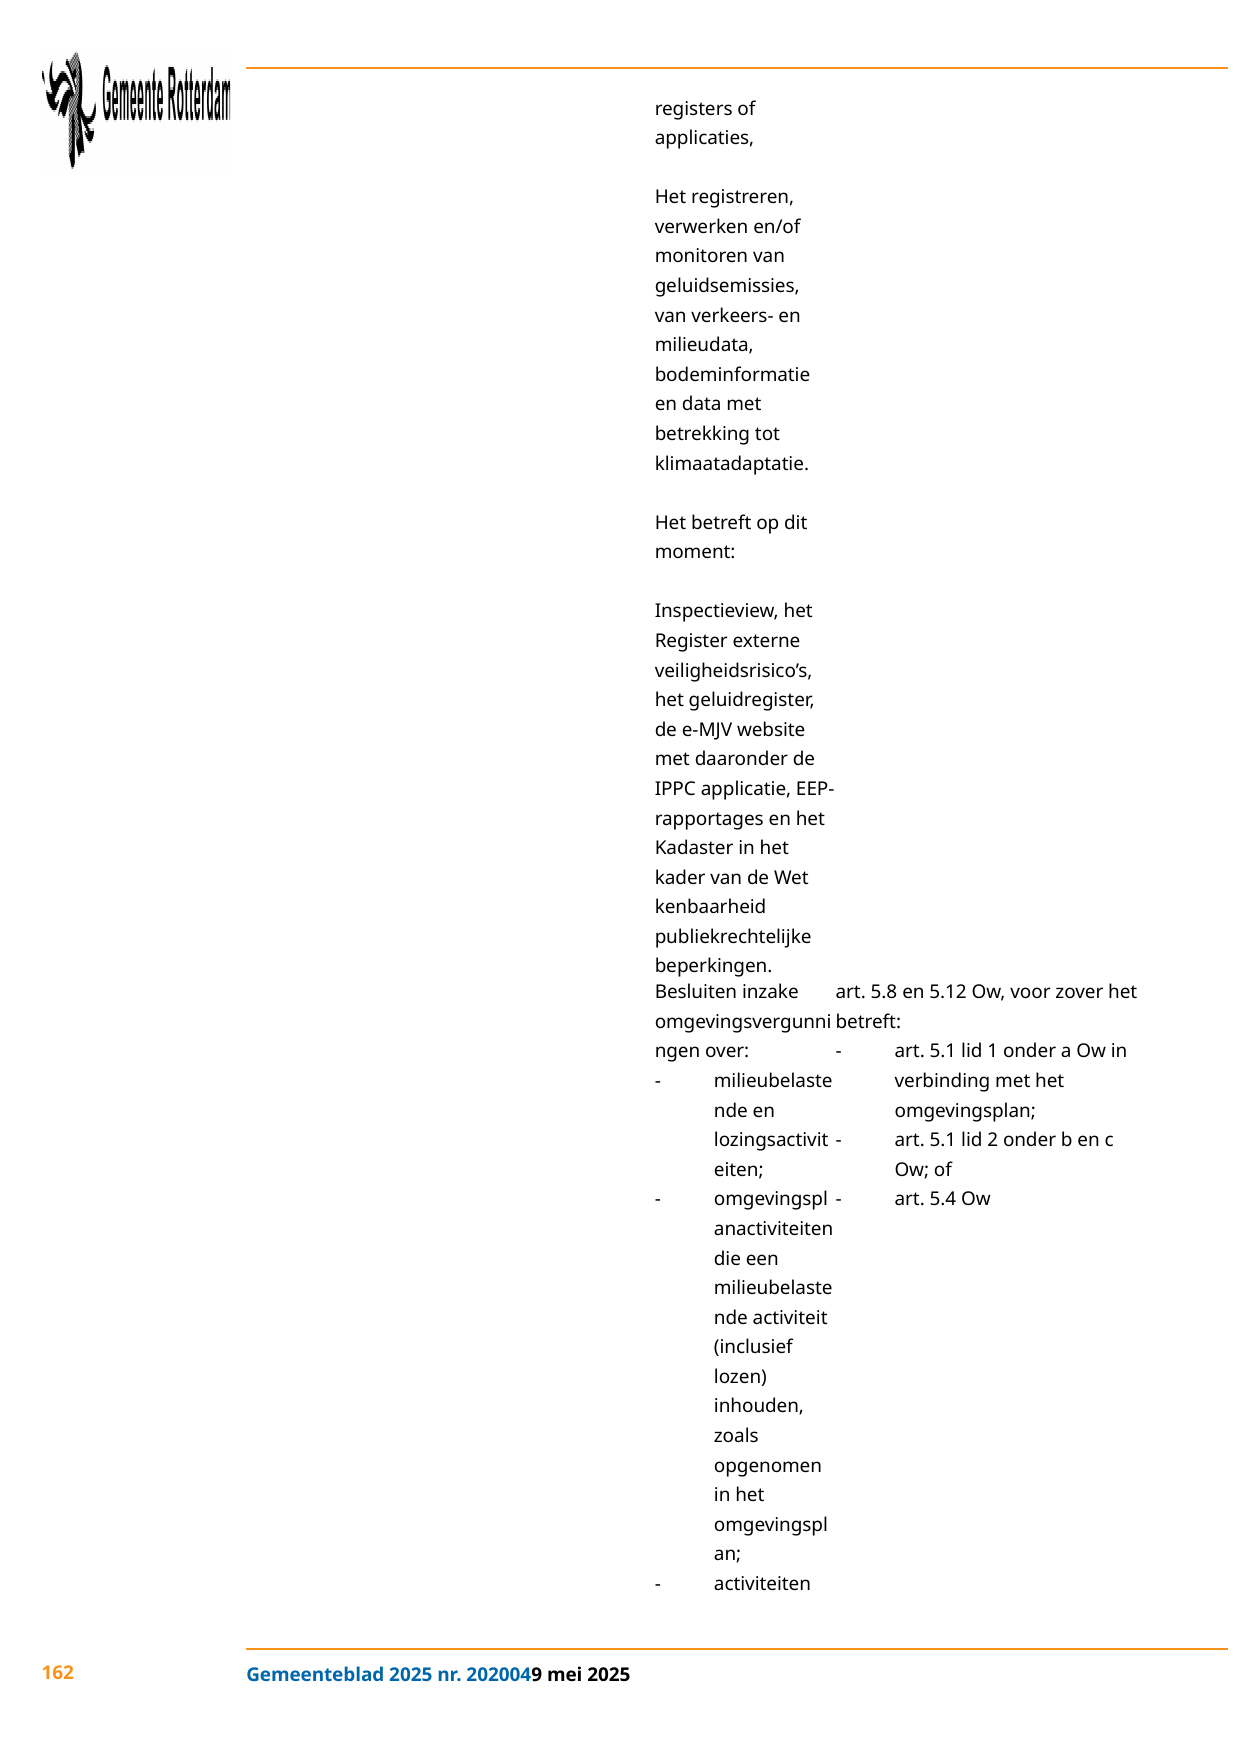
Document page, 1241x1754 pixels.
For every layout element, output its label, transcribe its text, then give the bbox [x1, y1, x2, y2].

table_cell registers of applicaties, Het registreren, verwerken en/of monitoren van geluidsemissies, van verkeers- en milieudata, bodeminformatie en data met betrekking tot klimaatadaptatie. Het betreft op dit moment: Inspectieview, het Register externe veiligheidsrisico’s, het geluidregister, de e-MJV website met daaronder de IPPC applicatie, EEP-rapportages en het Kadaster in het kader van de Wet kenbaarheid publiekrechtelijke beperkingen. [655, 95, 835, 978]
table_cell [248, 95, 396, 978]
table_cell Besluiten inzake omgevingsvergunningen over: milieubelastende en lozingsactiviteiten; omgevingsplanactiviteiten die een milieubelastende activiteit (inclusief lozen) inhouden, zoals opgenomen in het omgevingsplan; activiteiten [655, 979, 835, 1596]
table_cell art. 5.8 en 5.12 Ow, voor zover het betreft: art. 5.1 lid 1 onder a Ow in verbinding met het omgevingsplan; art. 5.1 lid 2 onder b en c Ow; of art. 5.4 Ow [835, 979, 1152, 1596]
table_cell [396, 95, 654, 978]
table_cell [248, 979, 396, 1596]
picture [41, 47, 231, 172]
table_cell [396, 979, 654, 1596]
table_cell [835, 95, 1152, 978]
